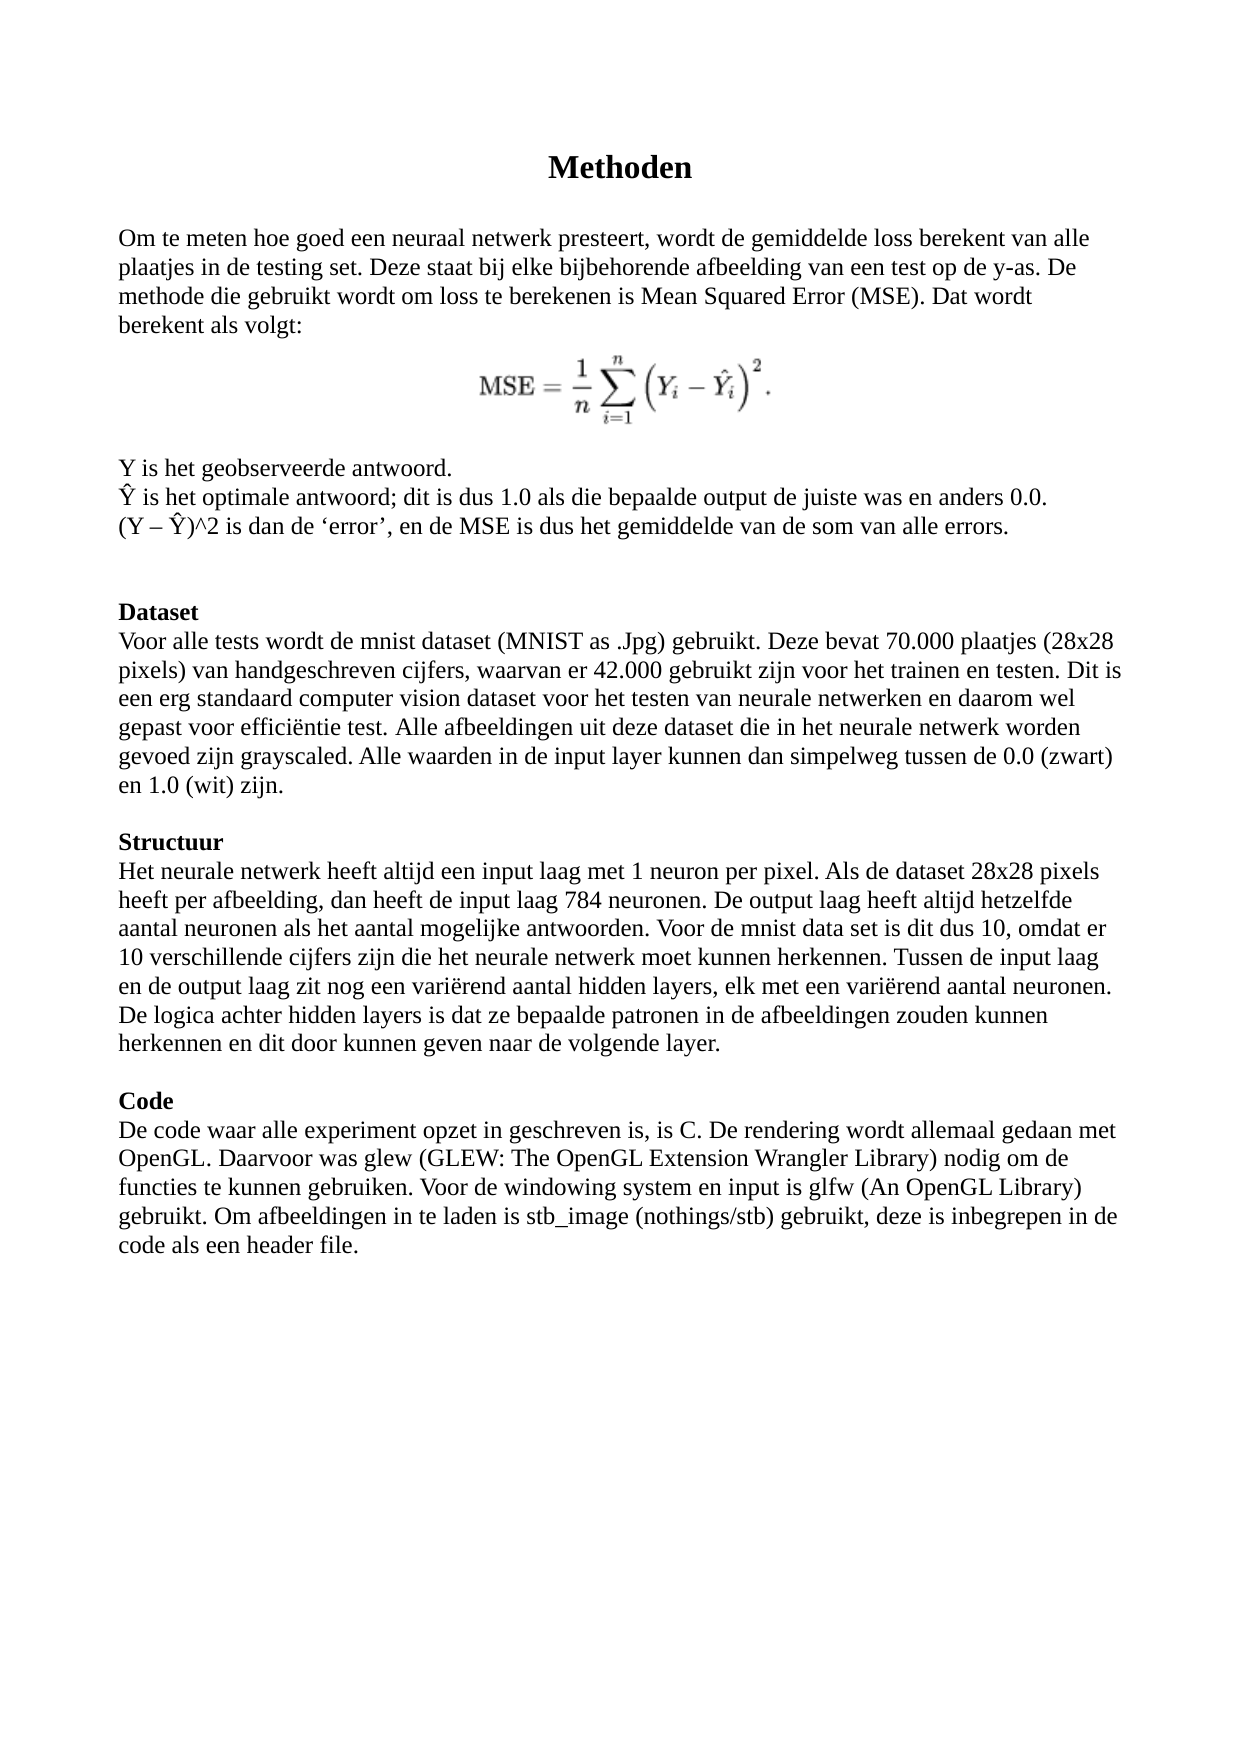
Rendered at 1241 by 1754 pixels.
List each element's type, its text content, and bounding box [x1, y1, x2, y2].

picture [479, 351, 772, 429]
text Voor alle tests wordt de mnist dataset (MNIST as .Jpg) gebruikt. Deze bevat 70.000 plaatjes (28x28 pixels) van handgeschreven cijfers, waarvan er 42.000 gebruikt zijn voor het trainen en testen. Dit is een erg standaard computer vision dataset voor het testen van neurale netwerken en daarom wel gepast voor efficiëntie test. Alle afbeeldingen uit deze dataset die in het neurale netwerk worden gevoed zijn grayscaled. Alle waarden in de input layer kunnen dan simpelweg tussen de 0.0 (zwart) en 1.0 (wit) zijn. [118, 626, 1122, 798]
text Om te meten hoe goed een neuraal netwerk presteert, wordt de gemiddelde loss berekent van alle plaatjes in de testing set. Deze staat bij elke bijbehorende afbeelding van een test op de y-as. De methode die gebruikt wordt om loss te berekenen is Mean Squared Error (MSE). Dat wordt berekent als volgt: [118, 223, 1122, 338]
text Ŷ is het optimale antwoord; dit is dus 1.0 als die bepaalde output de juiste was en anders 0.0. [118, 482, 1122, 511]
text Dataset [118, 597, 1122, 626]
text Y is het geobserveerde antwoord. [118, 453, 1122, 482]
text De code waar alle experiment opzet in geschreven is, is C. De rendering wordt allemaal gedaan met OpenGL. Daarvoor was glew (GLEW: The OpenGL Extension Wrangler Library) nodig om de functies te kunnen gebruiken. Voor de windowing system en input is glfw (An OpenGL Library) gebruikt. Om afbeeldingen in te laden is stb_image (nothings/stb) gebruikt, deze is inbegrepen in de code als een header file. [118, 1115, 1122, 1258]
text (Y – Ŷ)^2 is dan de ‘error’, en de MSE is dus het gemiddelde van de som van alle errors. [118, 511, 1122, 540]
text Methoden [118, 147, 1122, 185]
text Structuur [118, 827, 1122, 856]
text Het neurale netwerk heeft altijd een input laag met 1 neuron per pixel. Als de dataset 28x28 pixels heeft per afbeelding, dan heeft de input laag 784 neuronen. De output laag heeft altijd hetzelfde aantal neuronen als het aantal mogelijke antwoorden. Voor de mnist data set is dit dus 10, omdat er 10 verschillende cijfers zijn die het neurale netwerk moet kunnen herkennen. Tussen de input laag en de output laag zit nog een variërend aantal hidden layers, elk met een variërend aantal neuronen. De logica achter hidden layers is dat ze bepaalde patronen in de afbeeldingen zouden kunnen herkennen en dit door kunnen geven naar de volgende layer. [118, 856, 1122, 1057]
text Code [118, 1086, 1122, 1115]
